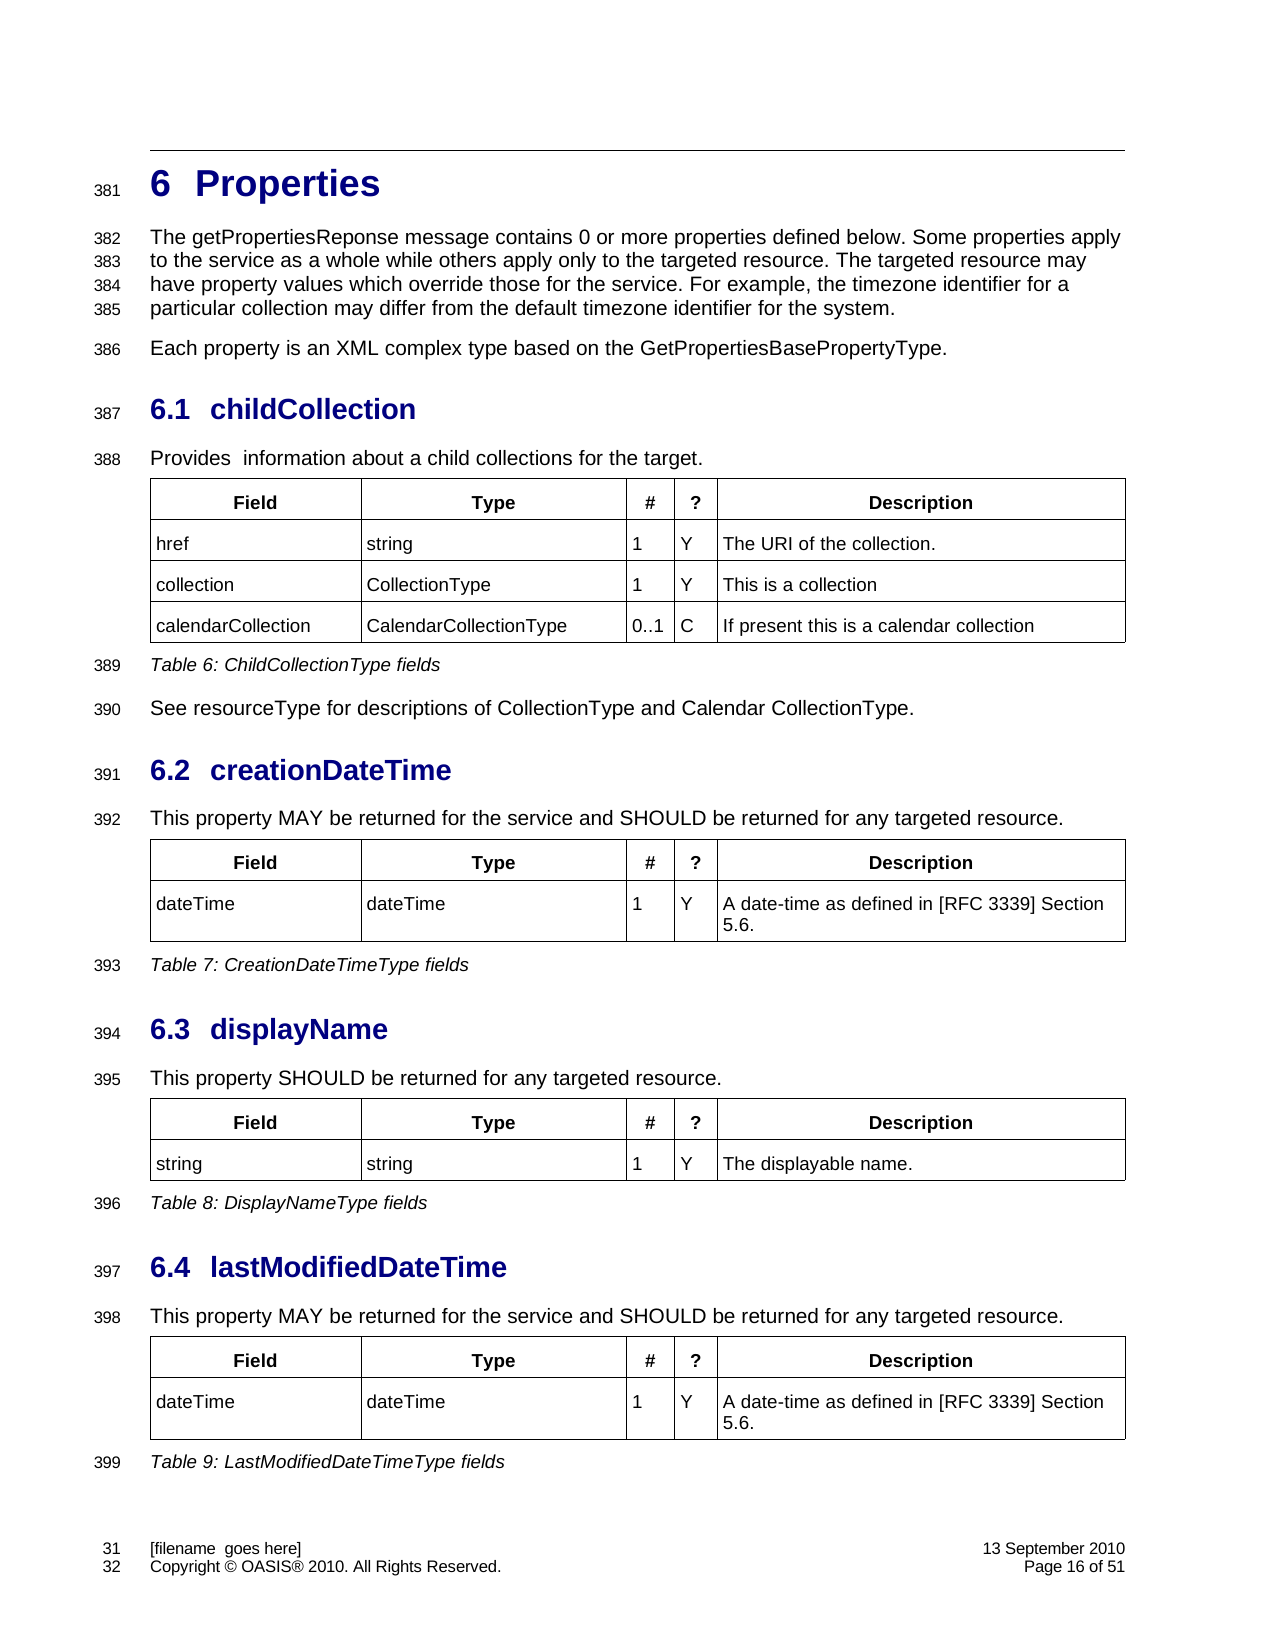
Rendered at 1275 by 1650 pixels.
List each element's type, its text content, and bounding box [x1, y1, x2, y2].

table_header Field [151, 840, 361, 880]
table_header Field [151, 1099, 361, 1139]
subtitle lastModifiedDateTime [150, 1251, 1125, 1283]
table_header Type [362, 840, 626, 880]
table_header Description [718, 1099, 1125, 1139]
table_cell dateTime [151, 881, 361, 941]
subtitle displayName [150, 1013, 1125, 1045]
text This property SHOULD be returned for any targeted resource. [150, 1066, 1125, 1089]
table_header # [627, 479, 674, 519]
table_cell A date-time as defined in [RFC 3339] Section 5.6. [718, 881, 1125, 941]
table_cell dateTime [362, 881, 626, 941]
table_cell 0..1 [627, 602, 674, 642]
table_cell C [675, 602, 717, 642]
table_cell dateTime [362, 1378, 626, 1439]
text This property MAY be returned for the service and SHOULD be returned for any targeted resource. [150, 807, 1125, 830]
text Provides information about a child collections for the target. [150, 446, 1125, 470]
table_header ? [675, 840, 717, 880]
text Table 9: LastModifiedDateTimeType fields [150, 1452, 1125, 1473]
table_cell 1 [627, 520, 674, 560]
table_cell CalendarCollectionType [362, 602, 626, 642]
table_header Type [362, 1099, 626, 1139]
table_cell The URI of the collection. [718, 520, 1125, 560]
text Table 6: ChildCollectionType fields [150, 655, 1125, 676]
text Each property is an XML complex type based on the GetPropertiesBasePropertyType. [150, 336, 1125, 360]
table_cell calendarCollection [151, 602, 361, 642]
table_cell 1 [627, 881, 674, 941]
table_cell href [151, 520, 361, 560]
table_header ? [675, 1099, 717, 1139]
table_header ? [675, 479, 717, 519]
table_cell string [151, 1140, 361, 1180]
table_cell Y [675, 881, 717, 941]
subtitle Properties [150, 151, 1125, 204]
table_header Description [718, 840, 1125, 880]
table_cell If present this is a calendar collection [718, 602, 1125, 642]
table_cell Y [675, 561, 717, 601]
text This property MAY be returned for the service and SHOULD be returned for any targeted resource. [150, 1304, 1125, 1328]
table_cell string [362, 1140, 626, 1180]
table_cell 1 [627, 1378, 674, 1439]
table_cell collection [151, 561, 361, 601]
table_header Type [362, 479, 626, 519]
subtitle childCollection [150, 393, 1125, 426]
text Table 7: CreationDateTimeType fields [150, 954, 1125, 975]
table_header # [627, 1337, 674, 1377]
table_header Type [362, 1337, 626, 1377]
subtitle creationDateTime [150, 753, 1125, 786]
table_cell This is a collection [718, 561, 1125, 601]
text See resourceType for descriptions of CollectionType and Calendar CollectionType. [150, 697, 1125, 720]
table_cell A date-time as defined in [RFC 3339] Section 5.6. [718, 1378, 1125, 1439]
table_cell 1 [627, 1140, 674, 1180]
table_header Field [151, 479, 361, 519]
table_cell Y [675, 1140, 717, 1180]
table_cell 1 [627, 561, 674, 601]
table_cell dateTime [151, 1378, 361, 1439]
table_header ? [675, 1337, 717, 1377]
text The getPropertiesReponse message contains 0 or more properties defined below. Some properties apply to the service as a whole while others apply only to the targeted resource. The targeted resource may have property values which override those for the service. For example, the timezone identifier for a particular collection may differ from the default timezone identifier for the system. [150, 225, 1125, 319]
table_header Description [718, 479, 1125, 519]
table_cell Y [675, 1378, 717, 1439]
text Table 8: DisplayNameType fields [150, 1192, 1125, 1213]
table_cell Y [675, 520, 717, 560]
table_header # [627, 840, 674, 880]
table_header Description [718, 1337, 1125, 1377]
table_cell CollectionType [362, 561, 626, 601]
table_header # [627, 1099, 674, 1139]
table_cell The displayable name. [718, 1140, 1125, 1180]
table_header Field [151, 1337, 361, 1377]
table_cell string [362, 520, 626, 560]
